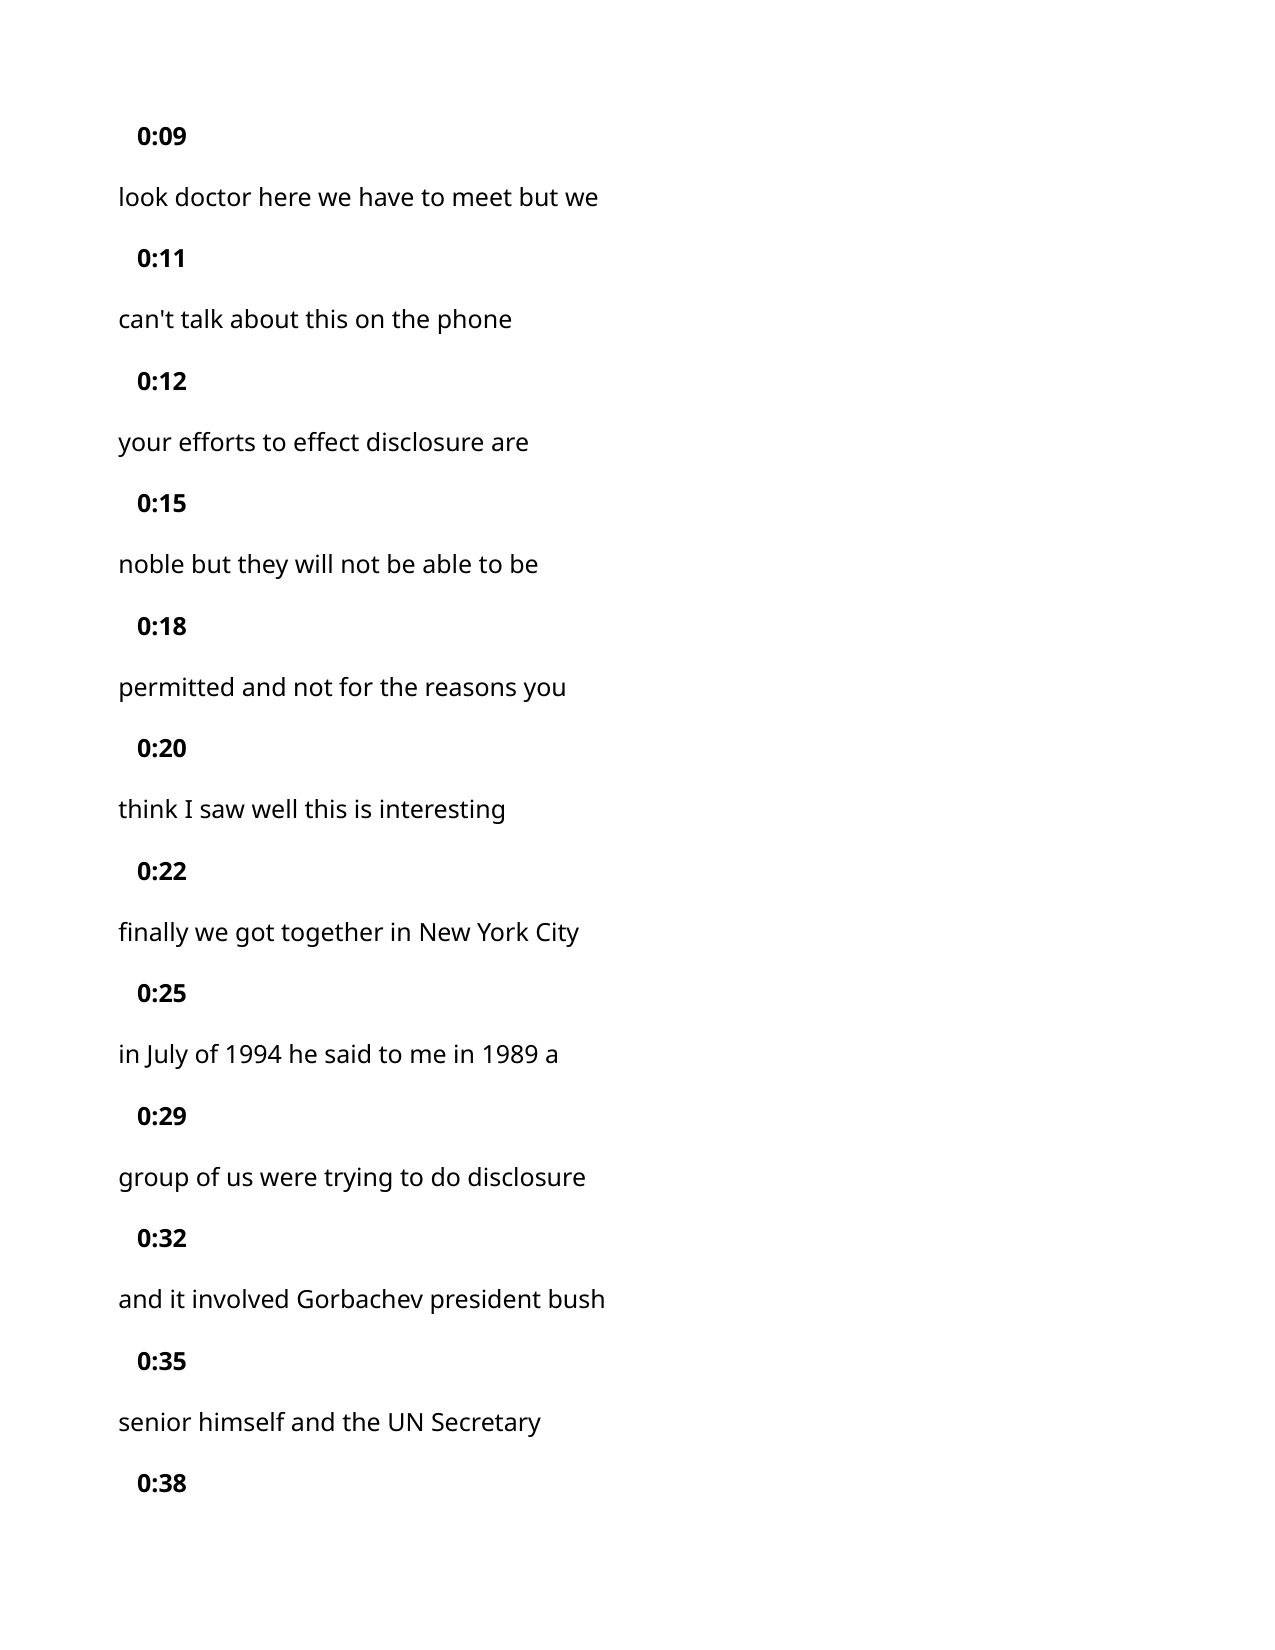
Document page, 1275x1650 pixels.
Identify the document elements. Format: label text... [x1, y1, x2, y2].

text in July of 1994 he said to me in 1989 a [118, 1037, 1157, 1071]
text think I saw well this is interesting [118, 792, 1157, 826]
text finally we got together in New York City [118, 914, 1157, 948]
text 0:09 [137, 118, 1132, 152]
text 0:18 [137, 608, 1132, 642]
text permitted and not for the reasons you [118, 669, 1157, 703]
text and it involved Gorbachev president bush [118, 1282, 1157, 1316]
text 0:35 [137, 1343, 1132, 1377]
text 0:29 [137, 1098, 1132, 1132]
text look doctor here we have to meet but we [118, 179, 1157, 213]
text group of us were trying to do disclosure [118, 1159, 1157, 1193]
text can't talk about this on the phone [118, 302, 1157, 336]
text noble but they will not be able to be [118, 547, 1157, 581]
text senior himself and the UN Secretary [118, 1404, 1157, 1438]
text 0:25 [137, 976, 1132, 1010]
text 0:22 [137, 853, 1132, 887]
text your efforts to effect disclosure are [118, 424, 1157, 458]
text 0:11 [137, 241, 1132, 275]
text 0:12 [137, 363, 1132, 397]
text 0:20 [137, 731, 1132, 765]
text 0:15 [137, 486, 1132, 520]
text 0:38 [137, 1466, 1132, 1500]
text 0:32 [137, 1221, 1132, 1255]
